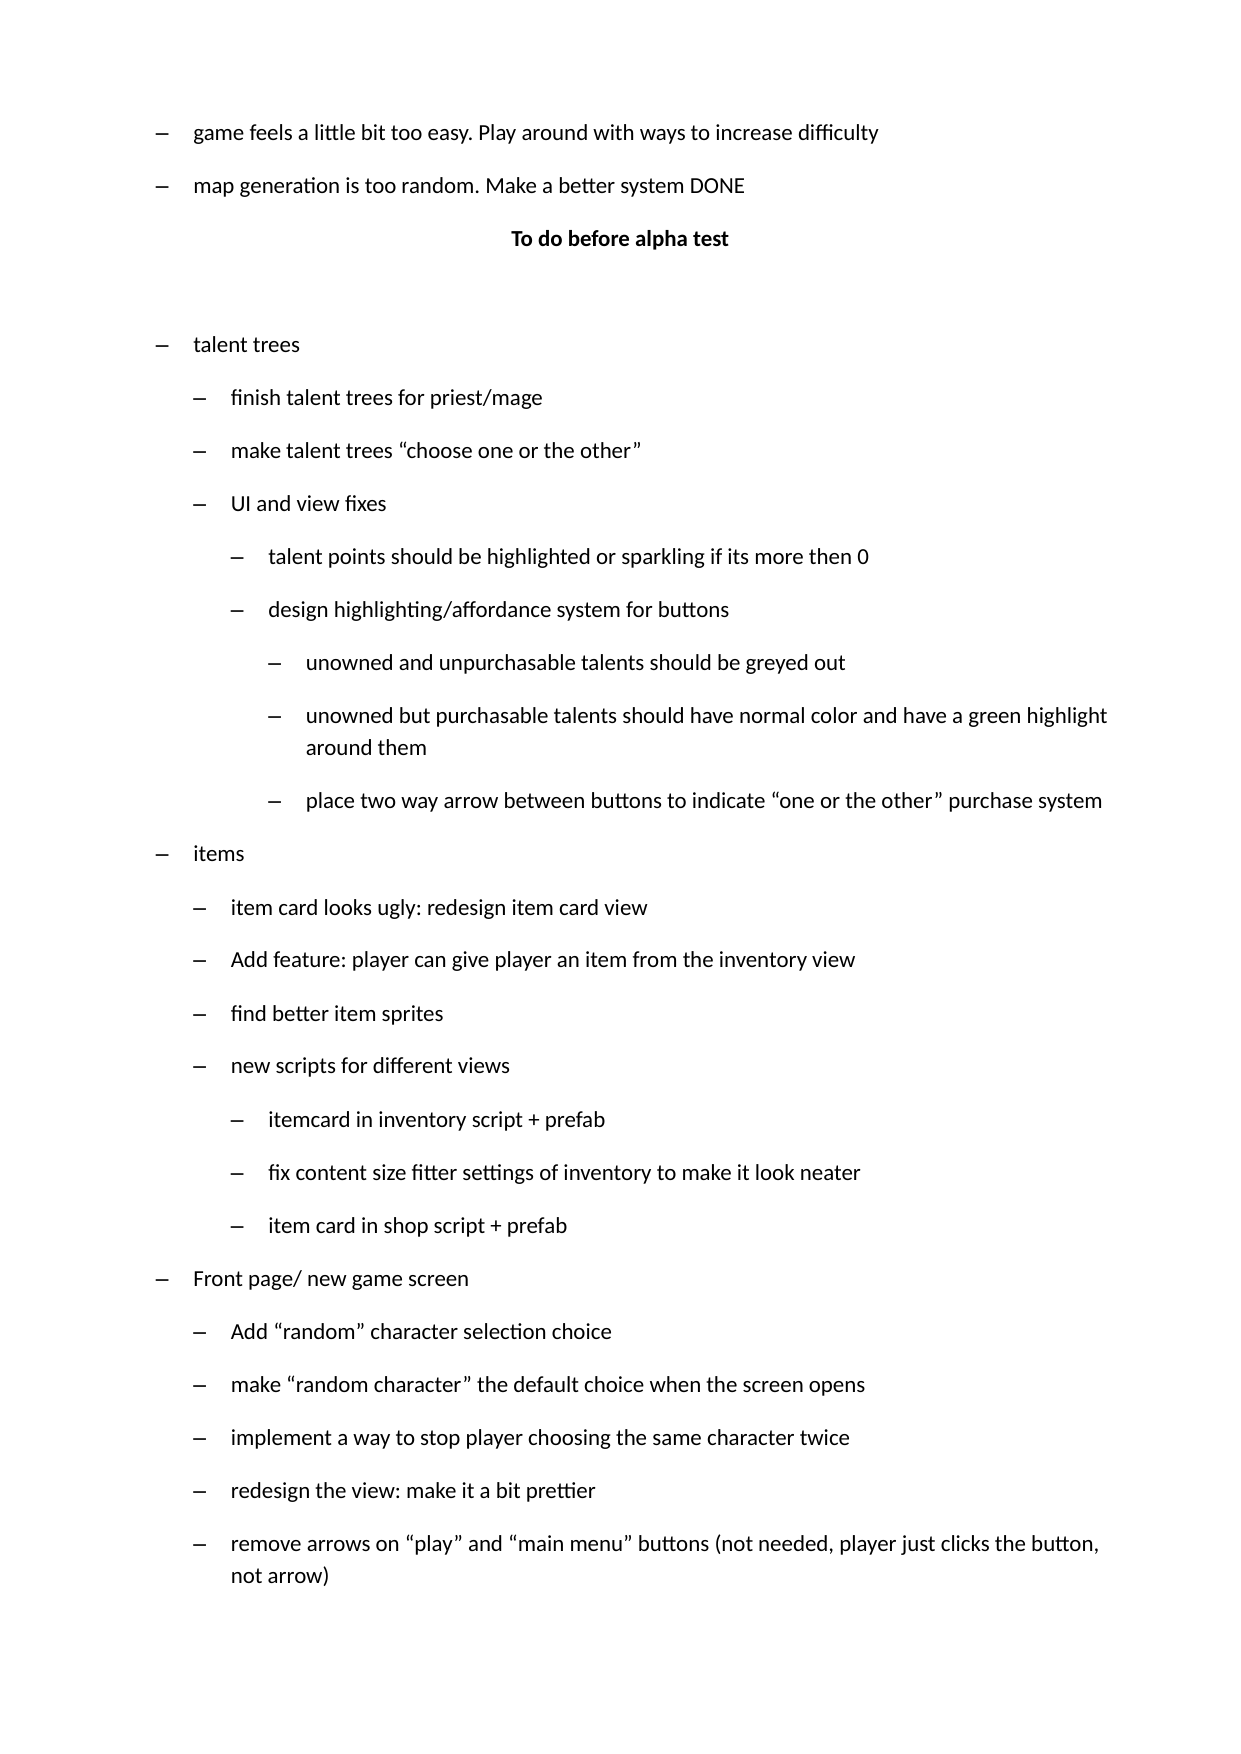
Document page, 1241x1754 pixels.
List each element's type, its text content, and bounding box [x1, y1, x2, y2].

list talent points should be highlighted or sparkling if its more then 0 [231, 542, 1122, 570]
list find better item sprites [193, 999, 1122, 1027]
list Add feature: player can give player an item from the inventory view [193, 946, 1122, 974]
list new scripts for different views [193, 1052, 1122, 1080]
list finish talent trees for priest/mage [193, 383, 1122, 411]
list item card looks ugly: redesign item card view [193, 893, 1122, 921]
list unowned and unpurchasable talents should be greyed out [268, 648, 1122, 676]
list place two way arrow between buttons to indicate “one or the other” purchase system [268, 787, 1122, 814]
list game feels a little bit too easy. Play around with ways to increase difficulty [156, 118, 1122, 146]
list UI and view fixes [193, 489, 1122, 517]
list map generation is too random. Make a better system DONE [156, 171, 1122, 199]
list remove arrows on “play” and “main menu” buttons (not needed, player just clicks the button, not arrow) [193, 1529, 1122, 1589]
list itemcard in inventory script + prefab [231, 1105, 1122, 1133]
list fix content size fitter settings of inventory to make it look neater [231, 1158, 1122, 1186]
text To do before alpha test [118, 224, 1122, 252]
list Front page/ new game screen [156, 1264, 1122, 1292]
list item card in shop script + prefab [231, 1211, 1122, 1239]
list make talent trees “choose one or the other” [193, 436, 1122, 464]
list Add “random” character selection choice [193, 1317, 1122, 1345]
list talent trees [156, 330, 1122, 358]
list items [156, 839, 1122, 868]
list unowned but purchasable talents should have normal color and have a green highlight around them [268, 701, 1122, 762]
list make “random character” the default choice when the screen opens [193, 1370, 1122, 1398]
list design highlighting/affordance system for buttons [231, 595, 1122, 623]
list implement a way to stop player choosing the same character twice [193, 1423, 1122, 1451]
list redesign the view: make it a bit prettier [193, 1476, 1122, 1504]
